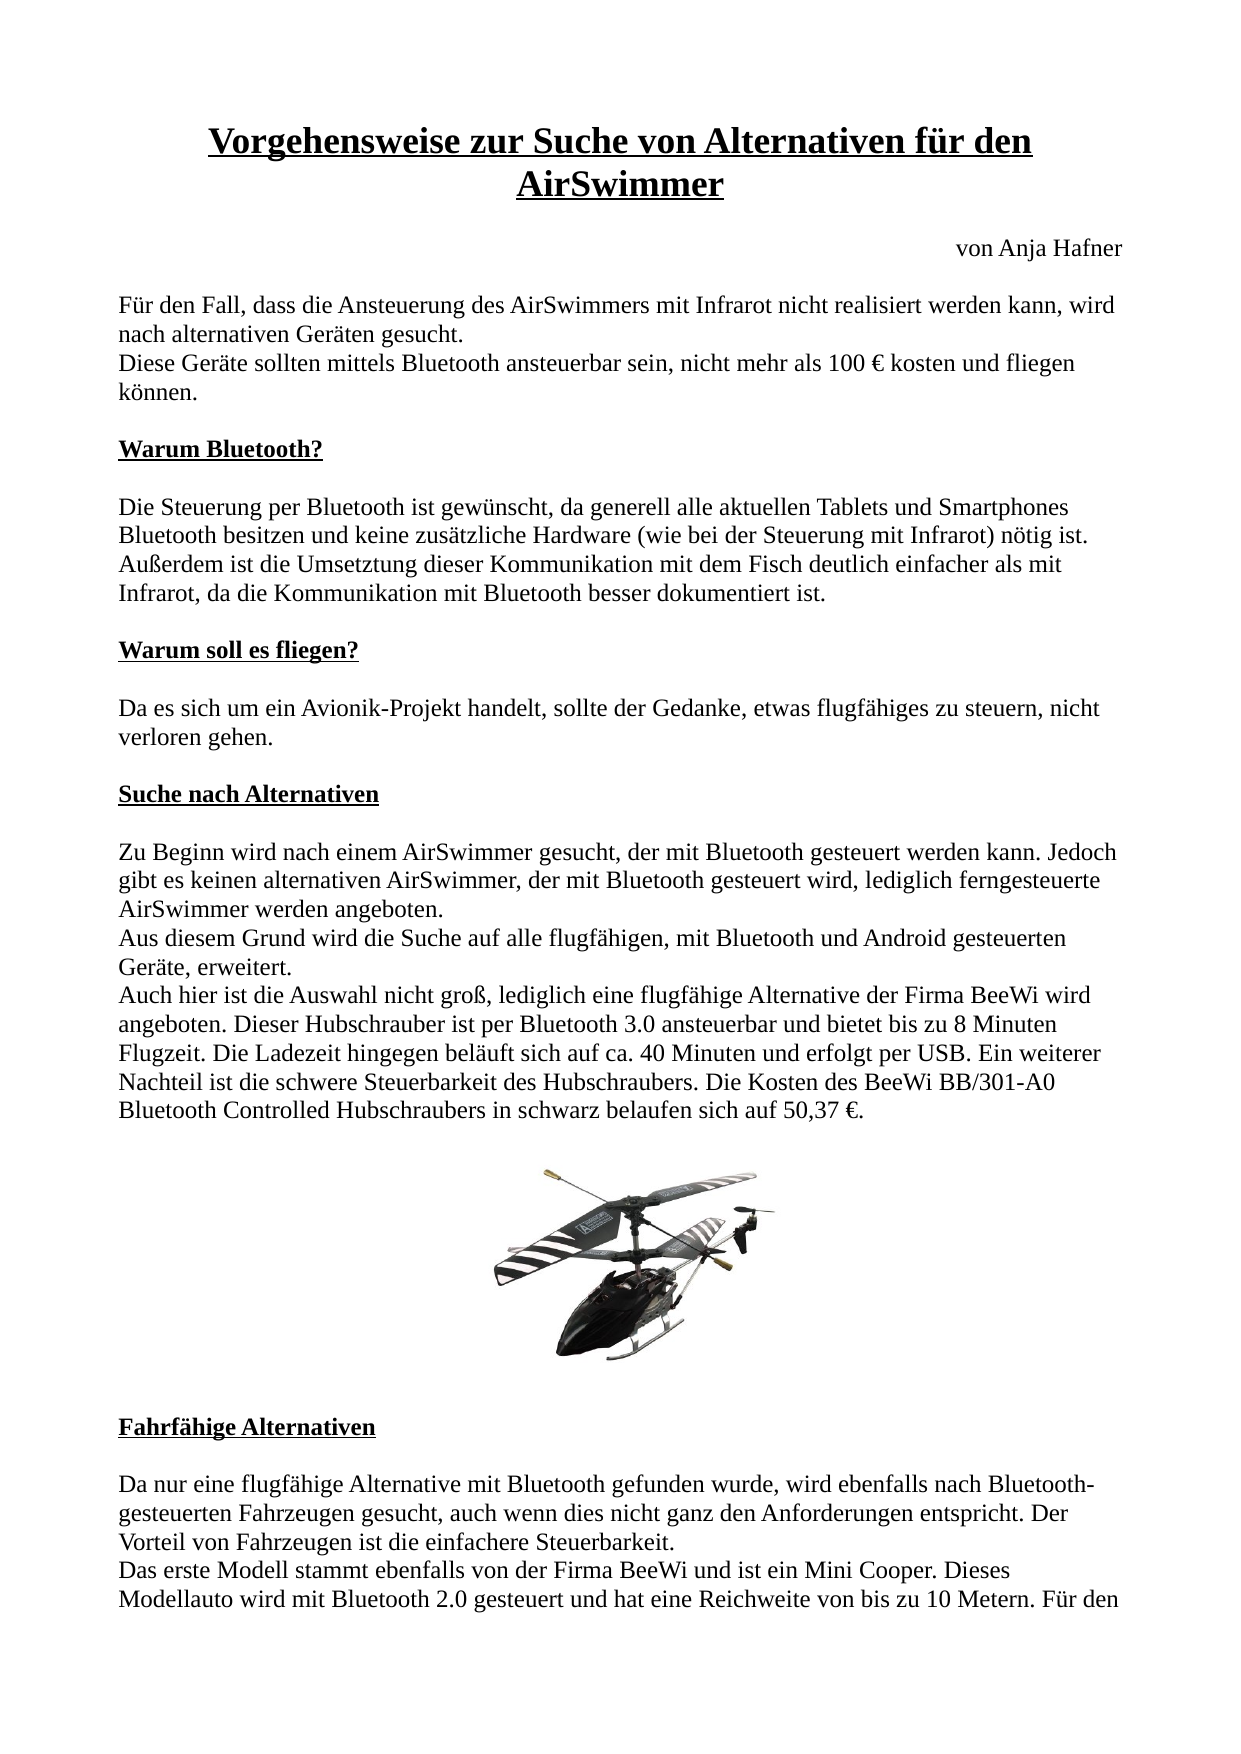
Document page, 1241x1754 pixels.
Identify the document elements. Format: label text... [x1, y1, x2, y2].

picture [477, 1151, 788, 1379]
text Aus diesem Grund wird die Suche auf alle flugfähigen, mit Bluetooth und Android gesteuerten Geräte, erweitert. [118, 923, 1122, 981]
text Da nur eine flugfähige Alternative mit Bluetooth gefunden wurde, wird ebenfalls nach Bluetooth-gesteuerten Fahrzeugen gesucht, auch wenn dies nicht ganz den Anforderungen entspricht. Der Vorteil von Fahrzeugen ist die einfachere Steuerbarkeit. [118, 1469, 1122, 1556]
text Zu Beginn wird nach einem AirSwimmer gesucht, der mit Bluetooth gesteuert werden kann. Jedoch gibt es keinen alternativen AirSwimmer, der mit Bluetooth gesteuert wird, lediglich ferngesteuerte AirSwimmer werden angeboten. [118, 837, 1122, 923]
text Für den Fall, dass die Ansteuerung des AirSwimmers mit Infrarot nicht realisiert werden kann, wird nach alternativen Geräten gesucht. [118, 291, 1122, 348]
text Warum soll es fliegen? [118, 636, 1122, 664]
text Vorgehensweise zur Suche von Alternativen für den AirSwimmer [118, 118, 1122, 204]
text Warum Bluetooth? [118, 434, 1122, 463]
text Fahrfähige Alternativen [118, 1412, 1122, 1441]
text Da es sich um ein Avionik-Projekt handelt, sollte der Gedanke, etwas flugfähiges zu steuern, nicht verloren gehen. [118, 693, 1122, 751]
text von Anja Hafner [118, 233, 1122, 262]
text Das erste Modell stammt ebenfalls von der Firma BeeWi und ist ein Mini Cooper. Dieses Modellauto wird mit Bluetooth 2.0 gesteuert und hat eine Reichweite von bis zu 10 Metern. Für den [118, 1556, 1122, 1613]
text Auch hier ist die Auswahl nicht groß, lediglich eine flugfähige Alternative der Firma BeeWi wird angeboten. Dieser Hubschrauber ist per Bluetooth 3.0 ansteuerbar und bietet bis zu 8 Minuten Flugzeit. Die Ladezeit hingegen beläuft sich auf ca. 40 Minuten und erfolgt per USB. Ein weiterer Nachteil ist die schwere Steuerbarkeit des Hubschraubers. Die Kosten des BeeWi BB/301-A0 Bluetooth Controlled Hubschraubers in schwarz belaufen sich auf 50,37 €. [118, 981, 1122, 1124]
text Die Steuerung per Bluetooth ist gewünscht, da generell alle aktuellen Tablets und Smartphones Bluetooth besitzen und keine zusätzliche Hardware (wie bei der Steuerung mit Infrarot) nötig ist. Außerdem ist die Umsetztung dieser Kommunikation mit dem Fisch deutlich einfacher als mit Infrarot, da die Kommunikation mit Bluetooth besser dokumentiert ist. [118, 492, 1122, 607]
text Suche nach Alternativen [118, 779, 1122, 808]
text Diese Geräte sollten mittels Bluetooth ansteuerbar sein, nicht mehr als 100 € kosten und fliegen können. [118, 348, 1122, 406]
